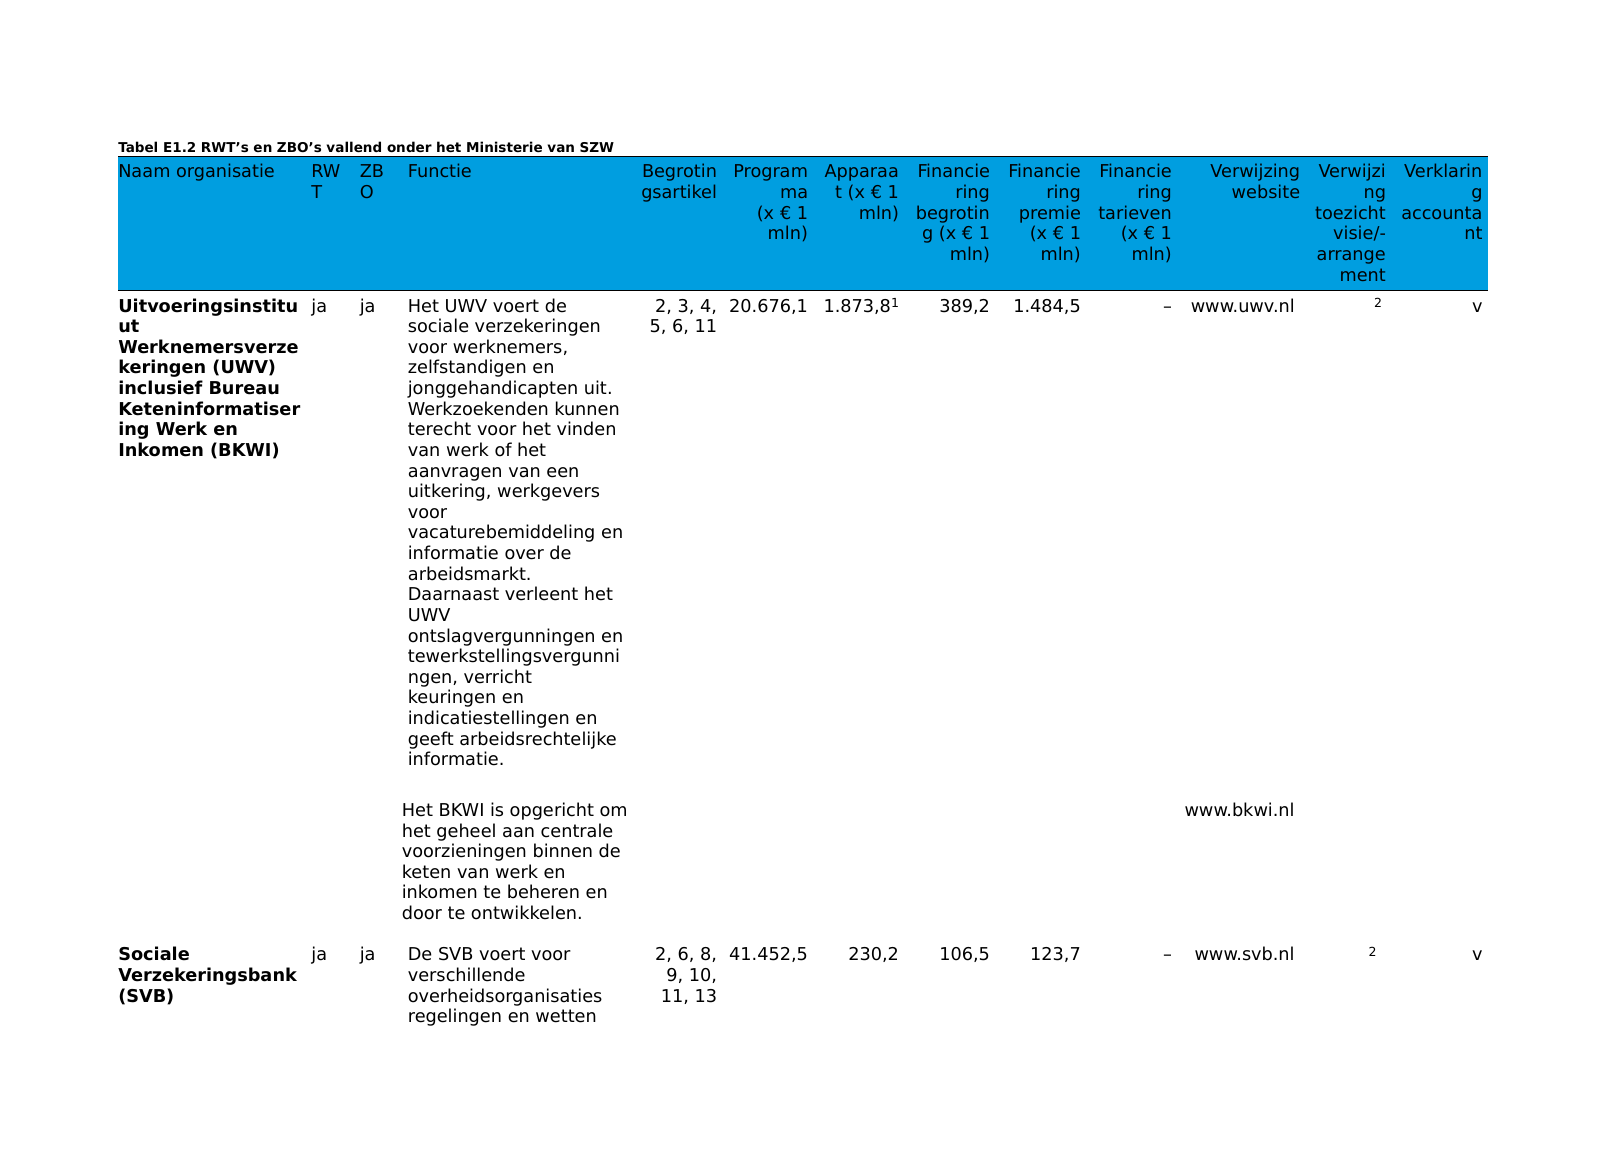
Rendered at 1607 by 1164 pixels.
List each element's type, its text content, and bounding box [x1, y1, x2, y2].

table_cell 106,5 [905, 944, 996, 1027]
table_cell [723, 924, 814, 944]
table_cell 389,2 [905, 291, 996, 770]
table_cell ja [354, 944, 402, 1027]
table_cell RWT [305, 157, 353, 290]
table_cell 2 [1306, 291, 1392, 770]
table_cell www.bkwi.nl [1178, 795, 1306, 924]
table_cell www.svb.nl [1178, 944, 1306, 1027]
table_cell [905, 770, 996, 795]
table_cell 2 [1306, 944, 1392, 1027]
table_cell [354, 924, 402, 944]
table_cell [305, 924, 353, 944]
table_cell [723, 770, 814, 795]
table_cell [814, 924, 904, 944]
table_cell Verklaring accountant [1392, 157, 1488, 290]
table_cell 230,2 [814, 944, 904, 1027]
table_cell 1.873,81 [814, 291, 904, 770]
table_cell – [1087, 291, 1177, 770]
table_cell [996, 770, 1087, 795]
table_cell [402, 770, 632, 795]
table_cell [632, 770, 723, 795]
table_cell Naam organisatie [118, 157, 305, 290]
table_cell ZBO [354, 157, 402, 290]
table_cell v [1392, 291, 1488, 770]
table_cell ja [305, 944, 353, 1027]
table_cell [814, 770, 904, 795]
table_cell v [1392, 944, 1488, 1027]
table_cell ja [305, 291, 353, 924]
table_cell [1392, 770, 1488, 795]
table_cell [1178, 770, 1306, 795]
table_cell [996, 924, 1087, 944]
table_cell Financiering begroting (x € 1 mln) [905, 157, 996, 290]
table_cell [632, 924, 723, 944]
table_cell Financiering premie (x € 1 mln) [996, 157, 1087, 290]
table_cell 123,7 [996, 944, 1087, 1027]
table_cell Het UWV voert de sociale verzekeringen voor werknemers, zelfstandigen en jonggehandicapten uit. Werkzoekenden kunnen terecht voor het vinden van werk of het aanvragen van een uitkering, werkgevers voor vacaturebemiddeling en informatie over de arbeidsmarkt. Daarnaast verleent het UWV ontslagvergunningen en tewerkstellingsvergunningen, verricht keuringen en indicatiestellingen en geeft arbeidsrechtelijke informatie. [402, 291, 632, 770]
table_cell [632, 795, 723, 924]
table_cell [1306, 770, 1392, 795]
table_cell [1087, 795, 1177, 924]
table_cell – [1087, 944, 1177, 1027]
table_cell Apparaat (x € 1 mln) [814, 157, 904, 290]
table_cell Begrotingsartikel [632, 157, 723, 290]
table_cell Programma (x € 1 mln) [723, 157, 814, 290]
table_cell [1087, 924, 1177, 944]
table_cell [118, 924, 305, 944]
table_cell [1087, 770, 1177, 795]
table_cell Financiering tarieven (x € 1 mln) [1087, 157, 1177, 290]
table_cell [1392, 795, 1488, 924]
table_cell [905, 795, 996, 924]
table_cell 1.484,5 [996, 291, 1087, 770]
table_cell [723, 795, 814, 924]
table_cell Verwijzing website [1178, 157, 1306, 290]
table_cell 20.676,1 [723, 291, 814, 770]
table_cell [1306, 795, 1392, 924]
table_cell [905, 924, 996, 944]
table_cell ja [354, 291, 402, 924]
table_cell De SVB voert voor verschillende overheidsorganisaties regelingen en wetten [402, 944, 632, 1027]
table_cell Uitvoeringsinstituut Werknemersverzekeringen (UWV) inclusief Bureau Keteninformatisering Werk en Inkomen (BKWI) [118, 291, 305, 924]
table_cell 2, 3, 4, 5, 6, 11 [632, 291, 723, 770]
table_cell [402, 924, 632, 944]
table_cell [1306, 924, 1392, 944]
table_cell [814, 795, 904, 924]
table_cell 2, 6, 8, 9, 10, 11, 13 [632, 944, 723, 1027]
table_cell Verwijzing toezichtvisie/-arrangement [1306, 157, 1392, 290]
table_cell www.uwv.nl [1178, 291, 1306, 770]
table_cell [996, 795, 1087, 924]
table_cell [1392, 924, 1488, 944]
table_cell Het BKWI is opgericht om het geheel aan centrale voorzieningen binnen de keten van werk en inkomen te beheren en door te ontwikkelen. [402, 795, 632, 924]
table_cell Sociale Verzekeringsbank (SVB) [118, 944, 305, 1027]
table_cell 41.452,5 [723, 944, 814, 1027]
table_cell Functie [402, 157, 632, 290]
table_header Tabel E1.2 RWT’s en ZBO’s vallend onder het Ministerie van SZW [118, 140, 1488, 156]
table_cell [1178, 924, 1306, 944]
